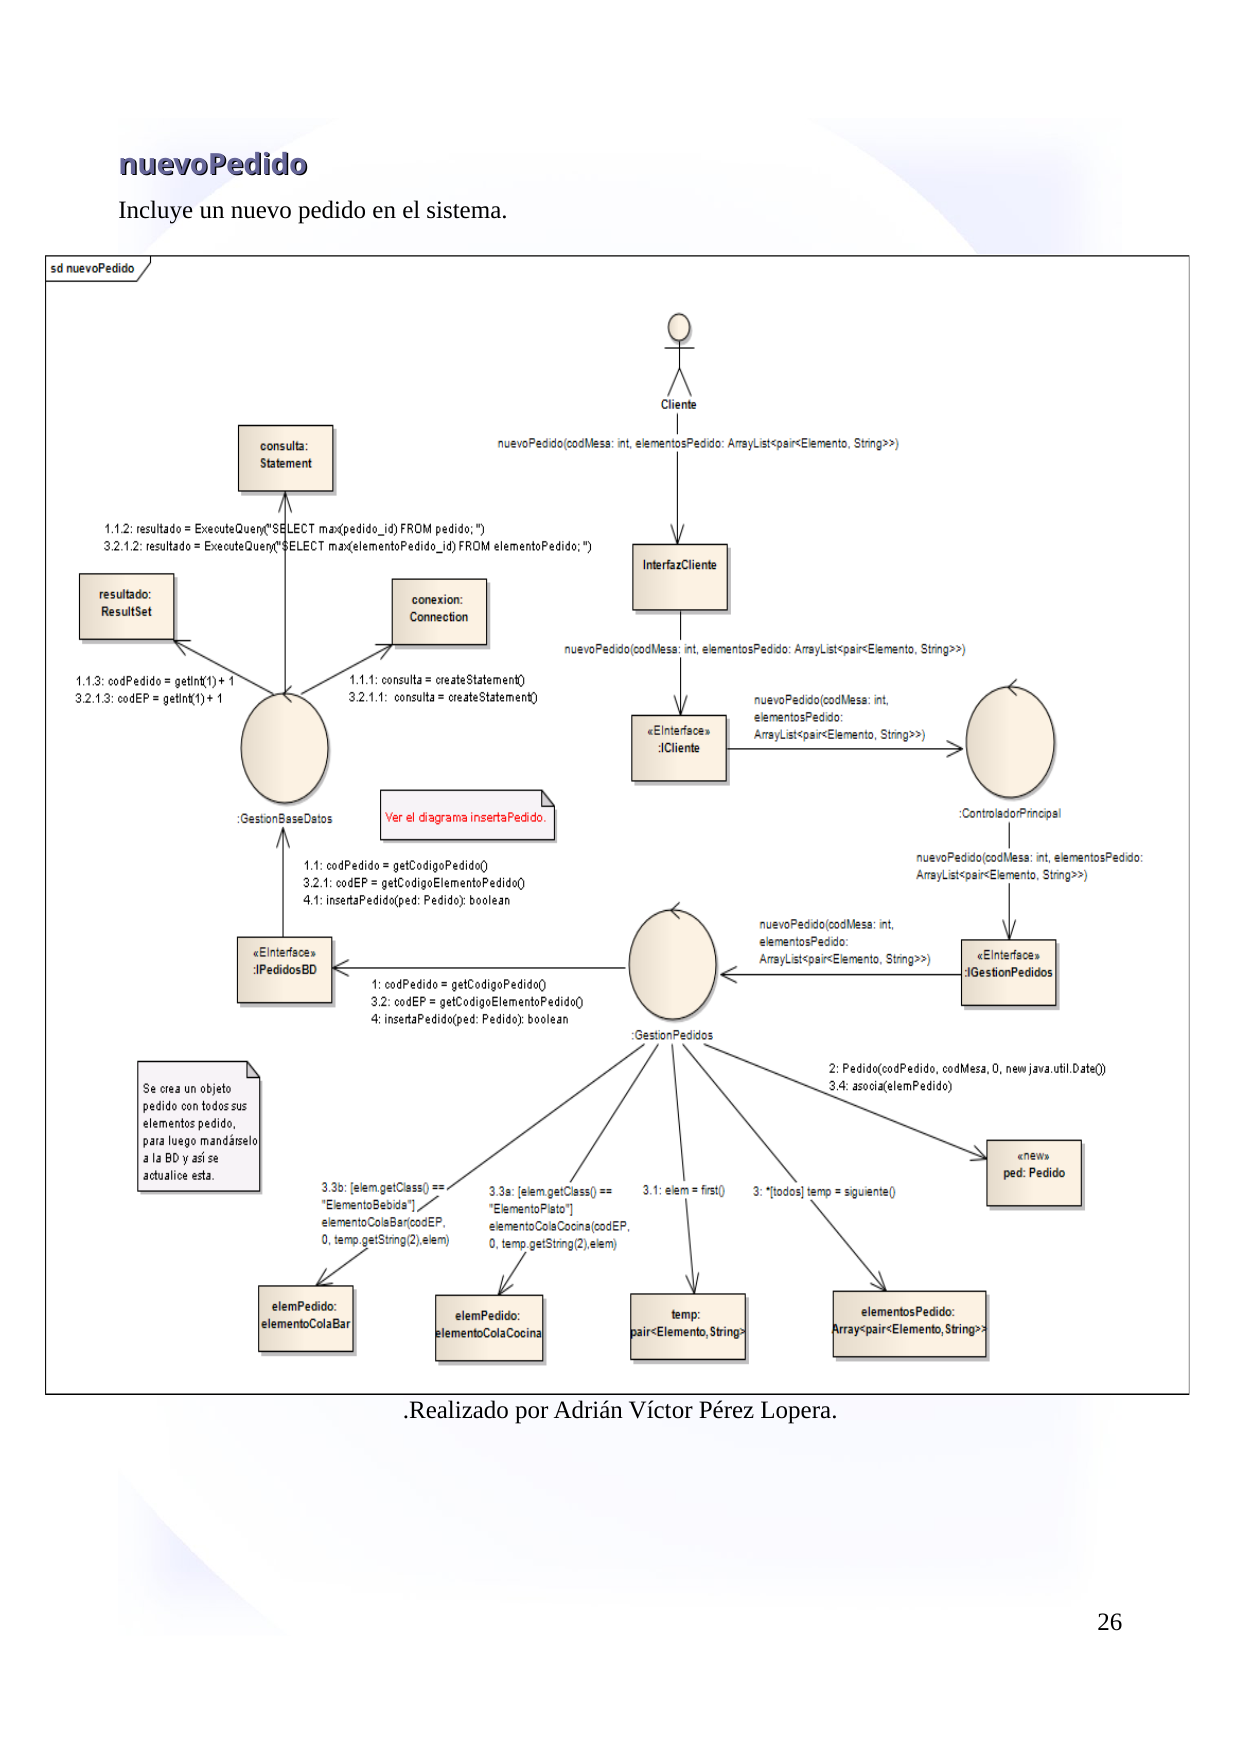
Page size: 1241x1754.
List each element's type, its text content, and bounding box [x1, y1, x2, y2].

picture [45, 254, 1190, 1395]
picture [118, 224, 1122, 237]
text .Realizado por Adrián Víctor Pérez Lopera. [118, 1395, 1122, 1424]
text [118, 237, 1122, 254]
text Incluye un nuevo pedido en el sistema. [118, 195, 1122, 224]
picture [118, 118, 1122, 143]
picture [118, 1424, 1122, 1636]
picture [118, 183, 1122, 195]
subtitle nuevoPedido [118, 143, 1122, 183]
